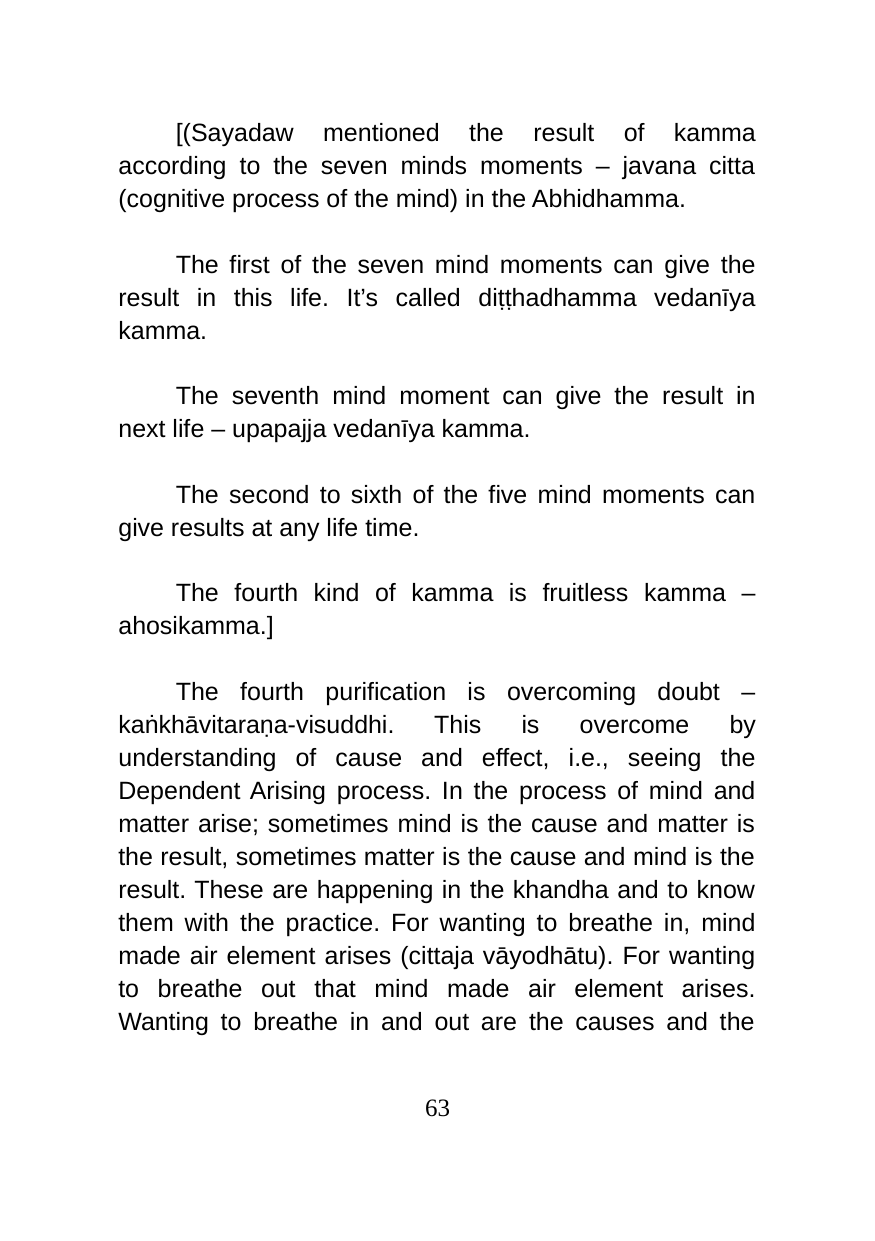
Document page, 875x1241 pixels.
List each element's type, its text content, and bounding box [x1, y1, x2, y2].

text The second to sixth of the five mind moments can give results at any life time. [118, 480, 756, 542]
text The fourth kind of kamma is fruitless kamma – ahosikamma.] [118, 578, 756, 640]
text The fourth purification is overcoming doubt – kaṅkhāvitaraṇa-visuddhi. This is overcome by understanding of cause and effect, i.e., seeing the Dependent Arising process. In the process of mind and matter arise; sometimes mind is the cause and matter is the result, sometimes matter is the cause and mind is the result. These are happening in the khandha and to know them with the practice. For wanting to breathe in, mind made air element arises (cittaja vāyodhātu). For wanting to breathe out that mind made air element arises. Wanting to breathe in and out are the causes and the [118, 677, 756, 1036]
text The seventh mind moment can give the result in next life – upapajja vedanīya kamma. [118, 381, 756, 443]
text [(Sayadaw mentioned the result of kamma according to the seven minds moments – javana citta (cognitive process of the mind) in the Abhidhamma. [118, 118, 756, 213]
text The first of the seven mind moments can give the result in this life. It’s called diṭṭhadhamma vedanīya kamma. [118, 250, 756, 344]
